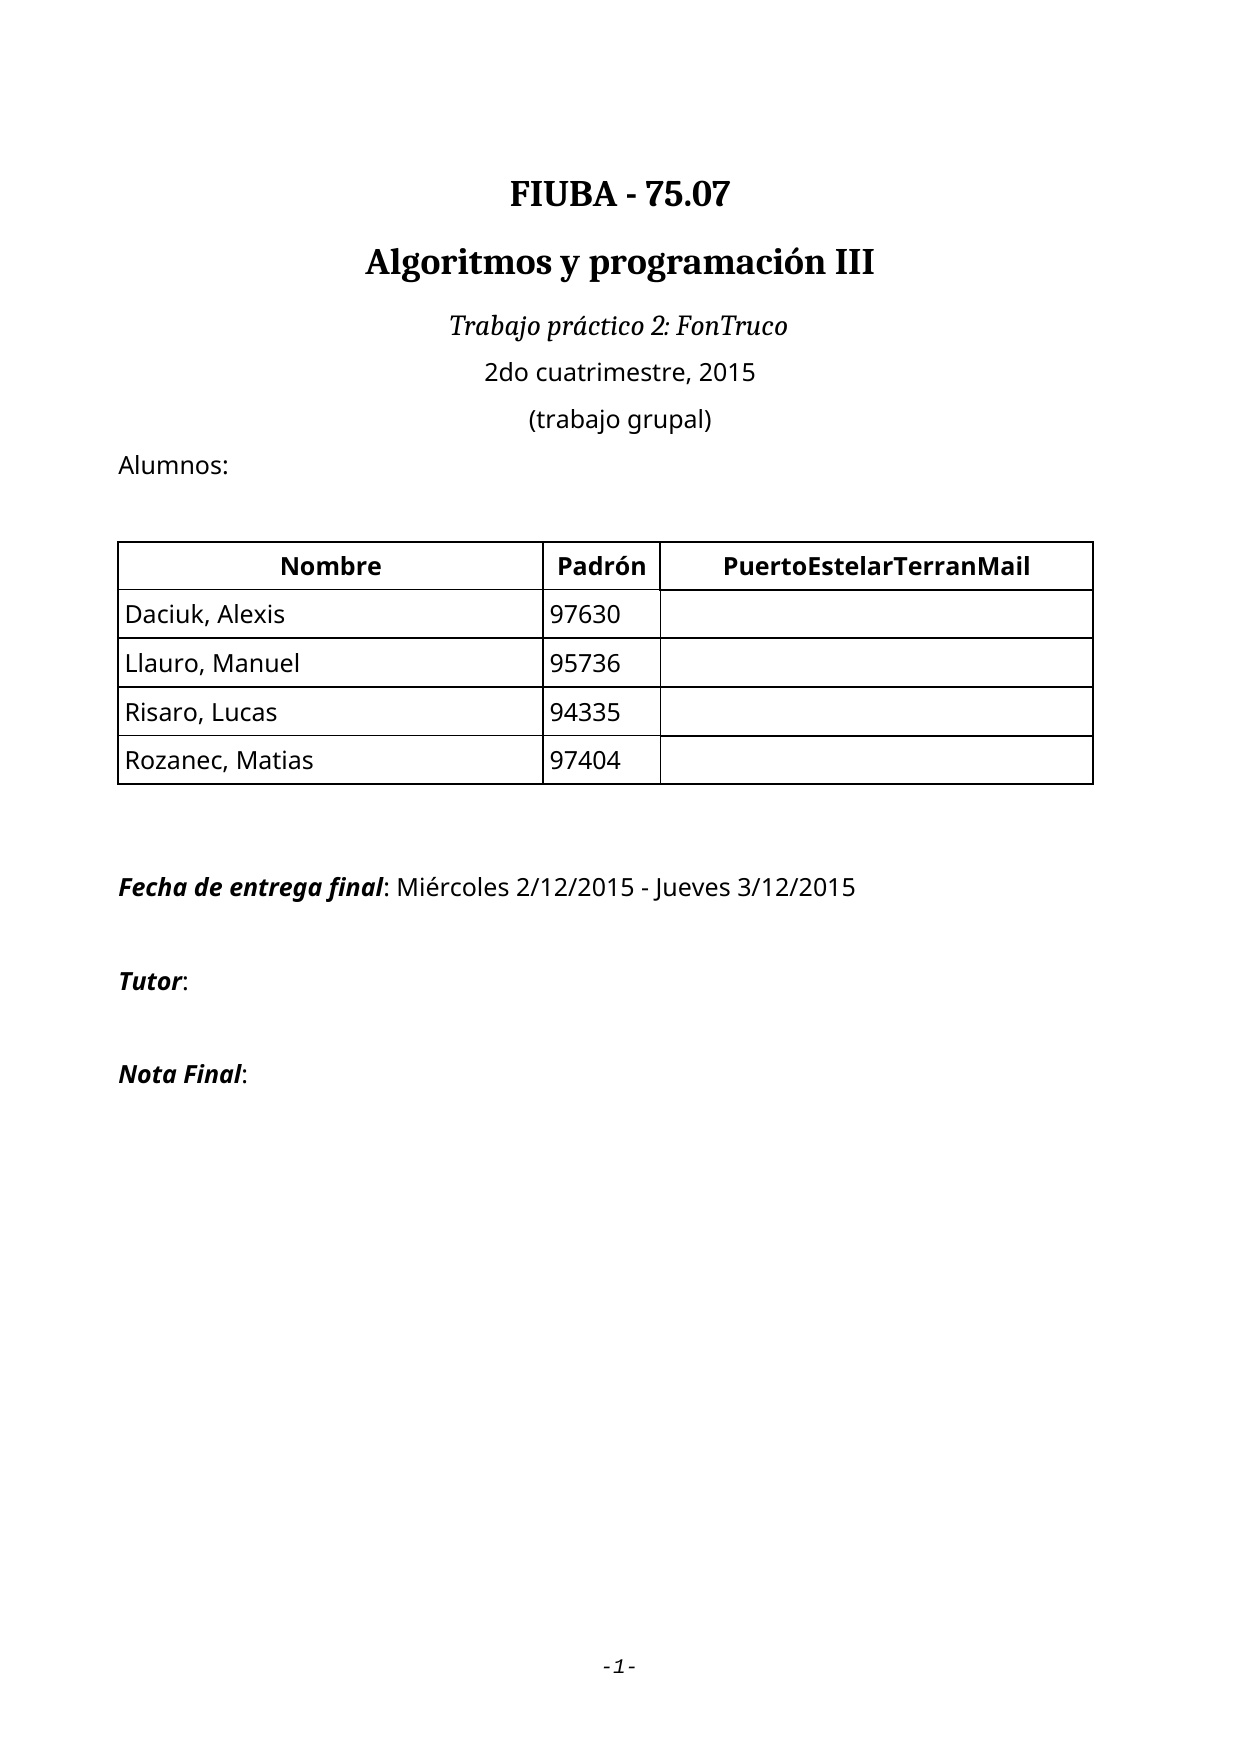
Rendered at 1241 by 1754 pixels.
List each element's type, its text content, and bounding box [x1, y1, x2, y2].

table_cell [661, 639, 1092, 686]
table_cell 97404 [544, 736, 660, 783]
text Nota Final: [118, 1056, 1122, 1090]
table_cell Llauro, Manuel [119, 639, 542, 686]
table_cell Rozanec, Matias [119, 736, 542, 783]
table_cell 97630 [544, 590, 660, 637]
text Tutor: [118, 963, 1122, 997]
table_cell [661, 688, 1092, 734]
text Alumnos: [118, 448, 1122, 482]
text (trabajo grupal) [118, 401, 1122, 435]
table_cell 95736 [544, 639, 660, 686]
table_cell [661, 737, 1092, 783]
table_header Padrón [544, 543, 659, 589]
table_cell [661, 591, 1092, 637]
table_cell Daciuk, Alexis [119, 590, 542, 637]
text Algoritmos y programación III [118, 241, 1122, 284]
text 2do cuatrimestre, 2015 [118, 355, 1122, 389]
table_header PuertoEstelarTerranMail [661, 543, 1092, 589]
table_header Nombre [119, 543, 542, 589]
text FIUBA - 75.07 [118, 172, 1122, 216]
text Trabajo práctico 2: FonTruco [118, 309, 1122, 342]
table_cell Risaro, Lucas [119, 688, 542, 734]
text Fecha de entrega final: Miércoles 2/12/2015 - Jueves 3/12/2015 [118, 870, 1122, 904]
table_cell 94335 [544, 688, 660, 734]
